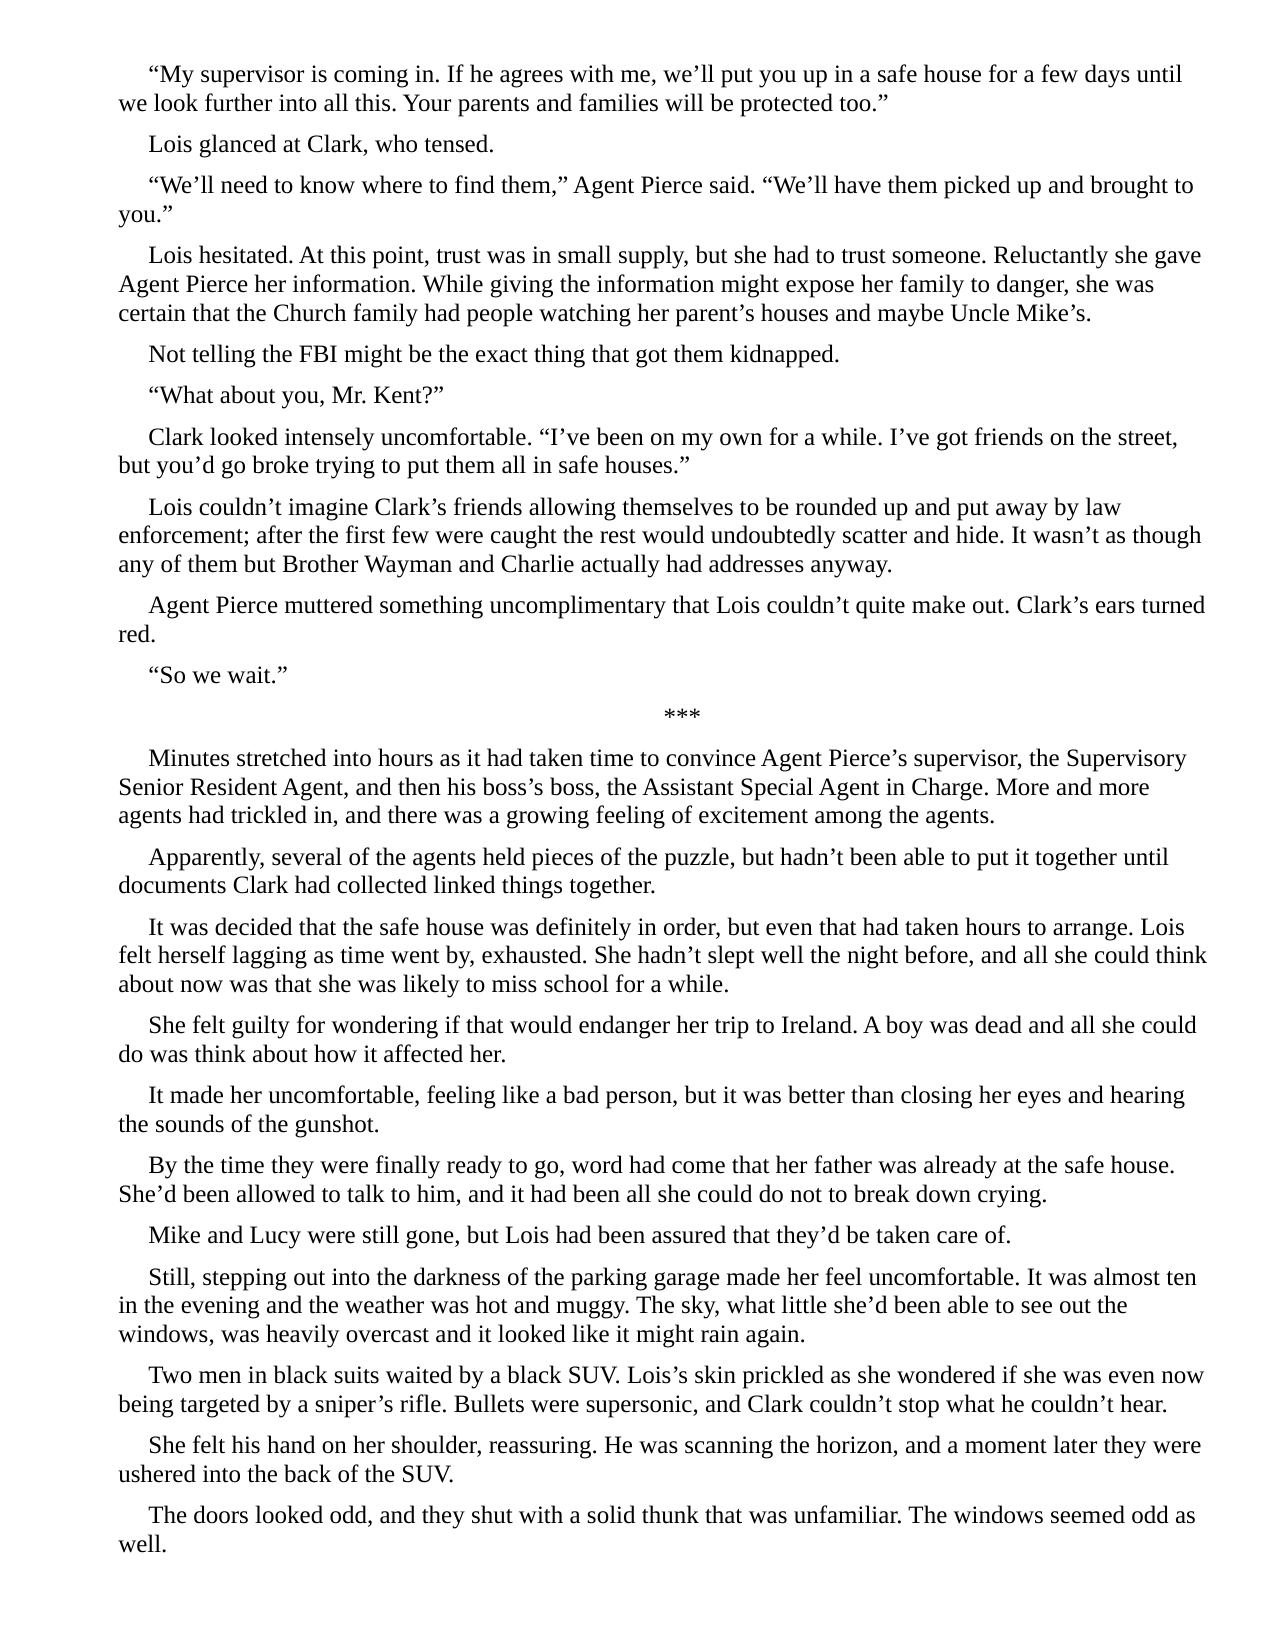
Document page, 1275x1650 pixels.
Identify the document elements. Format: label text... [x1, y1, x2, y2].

text The doors looked odd, and they shut with a solid thunk that was unfamiliar. The windows seemed odd as well. [118, 1500, 1216, 1558]
text Two men in black suits waited by a black SUV. Lois’s skin prickled as she wondered if she was even now being targeted by a sniper’s rifle. Bullets were supersonic, and Clark couldn’t stop what he couldn’t hear. [118, 1360, 1216, 1418]
text Lois glanced at Clark, who tensed. [118, 129, 1216, 158]
text It was decided that the safe house was definitely in order, but even that had taken hours to arrange. Lois felt herself lagging as time went by, exhausted. She hadn’t slept well the night before, and all she could think about now was that she was likely to miss school for a while. [118, 912, 1216, 998]
text “So we wait.” [118, 660, 1216, 689]
text Apparently, several of the agents held pieces of the puzzle, but hadn’t been able to put it together until documents Clark had collected linked things together. [118, 842, 1216, 899]
text Not telling the FBI might be the exact thing that got them kidnapped. [118, 339, 1216, 368]
text Still, stepping out into the darkness of the parking garage made her feel uncomfortable. It was almost ten in the evening and the weather was hot and muggy. The sky, what little she’d been able to see out the windows, was heavily overcast and it looked like it might rain again. [118, 1262, 1216, 1348]
text By the time they were finally ready to go, word had come that her father was already at the safe house. She’d been allowed to talk to him, and it had been all she could do not to break down crying. [118, 1150, 1216, 1208]
text Agent Pierce muttered something uncomplimentary that Lois couldn’t quite make out. Clark’s ears turned red. [118, 590, 1216, 648]
text “My supervisor is coming in. If he agrees with me, we’ll put you up in a safe house for a few days until we look further into all this. Your parents and families will be protected too.” [118, 59, 1216, 117]
text “What about you, Mr. Kent?” [118, 380, 1216, 409]
text She felt guilty for wondering if that would endanger her trip to Ireland. A boy was dead and all she could do was think about how it affected her. [118, 1010, 1216, 1068]
text “We’ll need to know where to find them,” Agent Pierce said. “We’ll have them picked up and brought to you.” [118, 170, 1216, 228]
text *** [118, 702, 1216, 730]
text It made her uncomfortable, feeling like a bad person, but it was better than closing her eyes and hearing the sounds of the gunshot. [118, 1080, 1216, 1138]
text She felt his hand on her shoulder, reassuring. He was scanning the horizon, and a moment later they were ushered into the back of the SUV. [118, 1430, 1216, 1488]
text Lois hesitated. At this point, trust was in small supply, but she had to trust someone. Reluctantly she gave Agent Pierce her information. While giving the information might expose her family to danger, she was certain that the Church family had people watching her parent’s houses and maybe Uncle Mike’s. [118, 240, 1216, 327]
text Lois couldn’t imagine Clark’s friends allowing themselves to be rounded up and put away by law enforcement; after the first few were caught the rest would undoubtedly scatter and hide. It wasn’t as though any of them but Brother Wayman and Charlie actually had addresses anyway. [118, 492, 1216, 578]
text Clark looked intensely uncomfortable. “I’ve been on my own for a while. I’ve got friends on the street, but you’d go broke trying to put them all in safe houses.” [118, 422, 1216, 479]
text Mike and Lucy were still gone, but Lois had been assured that they’d be taken care of. [118, 1220, 1216, 1249]
text Minutes stretched into hours as it had taken time to convince Agent Pierce’s supervisor, the Supervisory Senior Resident Agent, and then his boss’s boss, the Assistant Special Agent in Charge. More and more agents had trickled in, and there was a growing feeling of excitement among the agents. [118, 743, 1216, 829]
